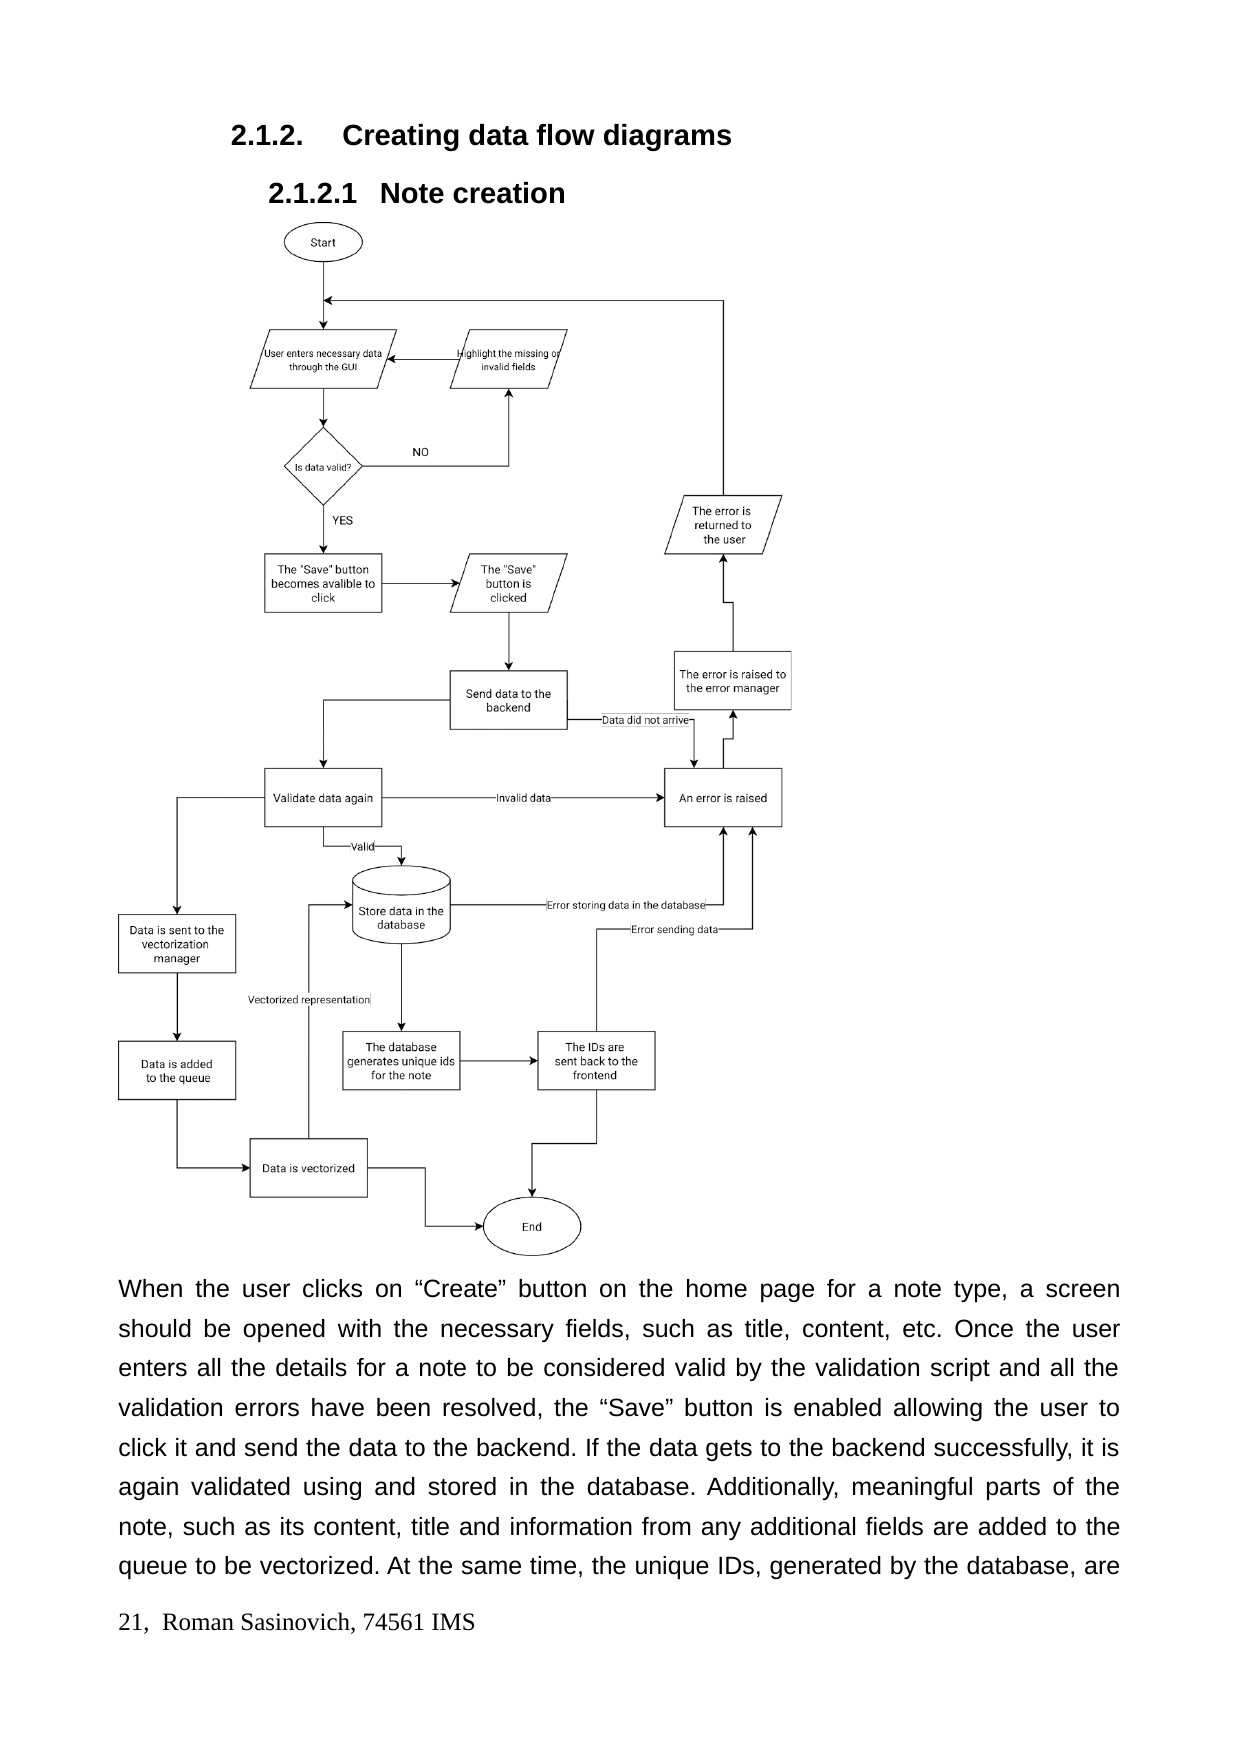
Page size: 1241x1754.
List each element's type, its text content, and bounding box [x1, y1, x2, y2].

subtitle Creating data flow diagrams [231, 118, 1122, 152]
text When the user clicks on “Create” button on the home page for a note type, a screen should be opened with the necessary fields, such as title, content, etc. Once the user enters all the details for a note to be considered valid by the validation script and all the validation errors have been resolved, the “Save” button is enabled allowing the user to click it and send the data to the backend. If the data gets to the backend successfully, it is again validated using and stored in the database. Additionally, meaningful parts of the note, such as its content, title and information from any additional fields are added to the queue to be vectorized. At the same time, the unique IDs, generated by the database, are [118, 1274, 1122, 1580]
subtitle Note creation [268, 176, 1122, 210]
picture [118, 222, 792, 1256]
